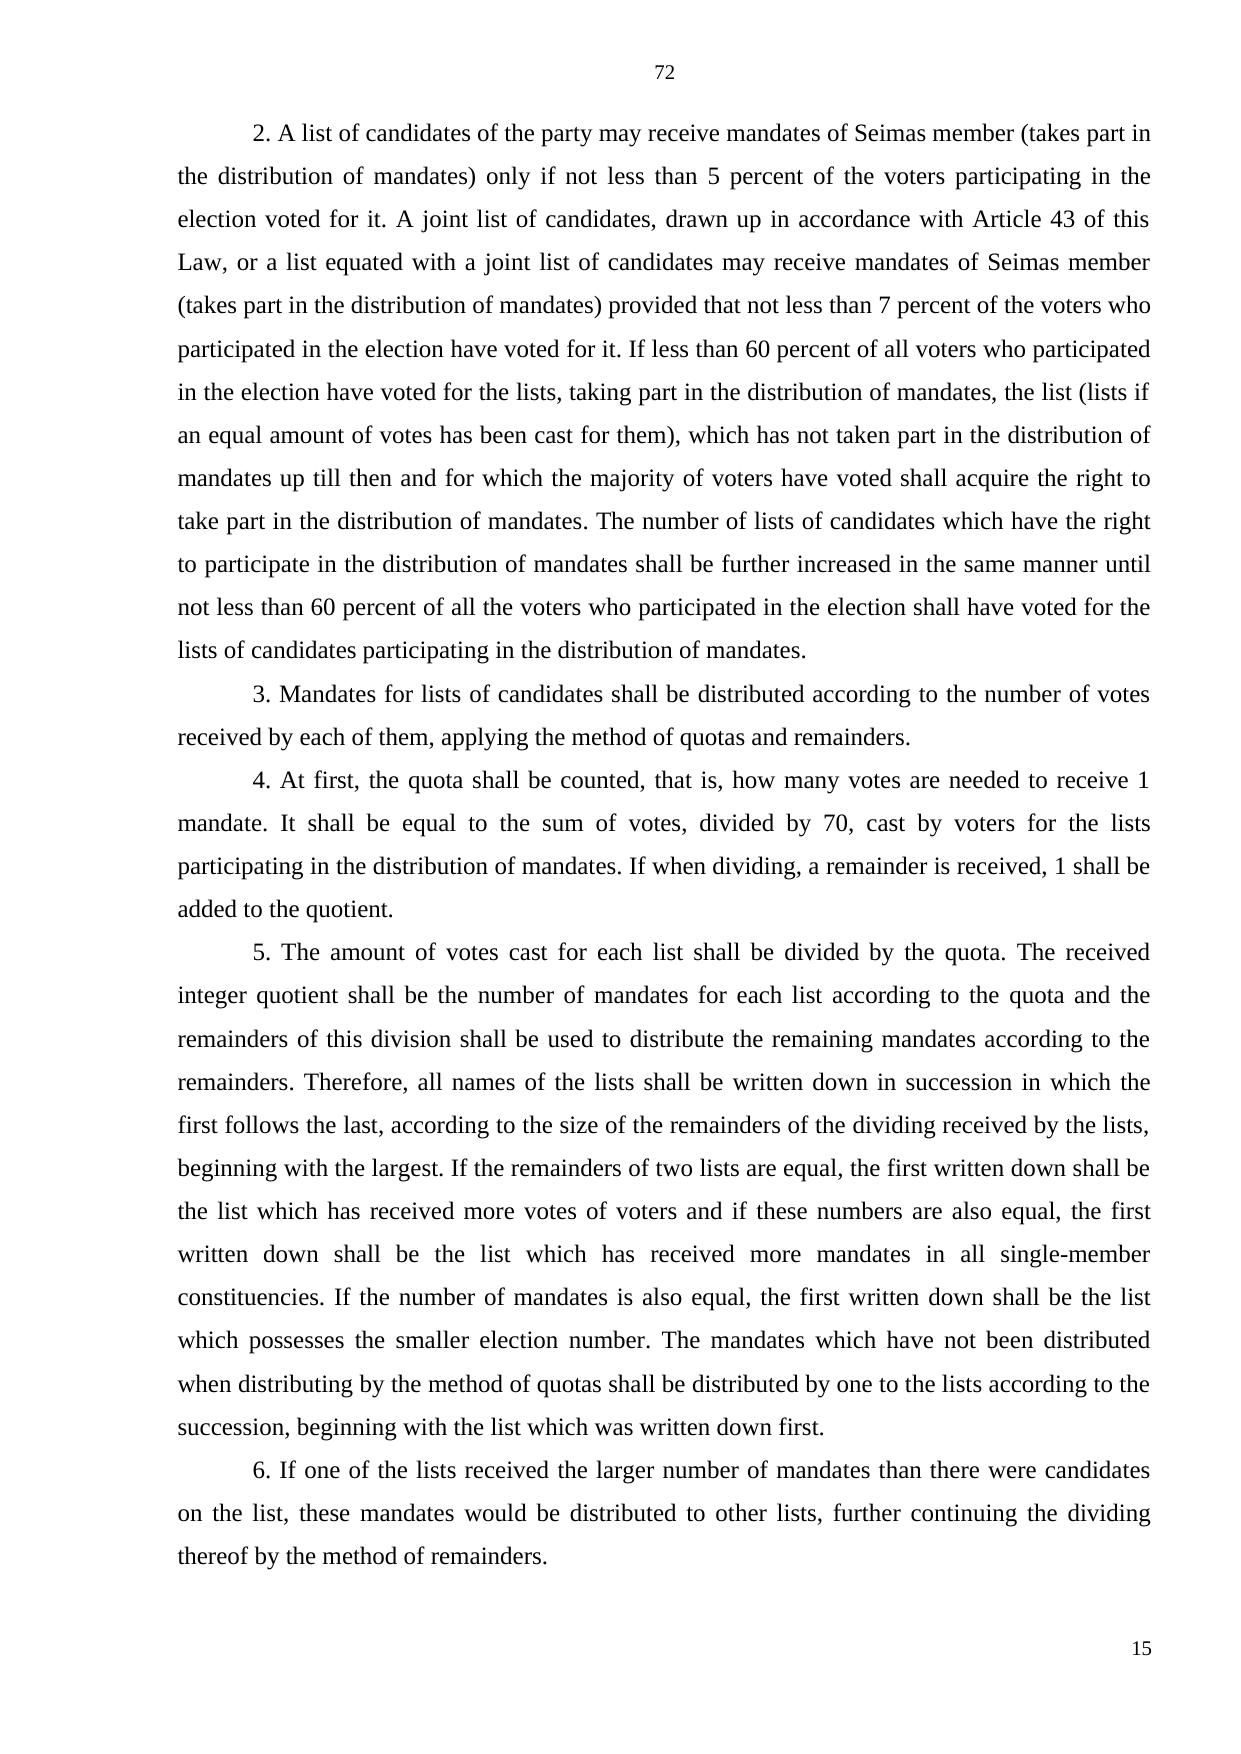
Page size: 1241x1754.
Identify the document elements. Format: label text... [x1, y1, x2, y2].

text 5. The amount of votes cast for each list shall be divided by the quota. The received integer quotient shall be the number of mandates for each list according to the quota and the remainders of this division shall be used to distribute the remaining mandates according to the remainders. Therefore, all names of the lists shall be written down in succession in which the first follows the last, according to the size of the remainders of the dividing received by the lists, beginning with the largest. If the remainders of two lists are equal, the first written down shall be the list which has received more votes of voters and if these numbers are also equal, the first written down shall be the list which has received more mandates in all single-member constituencies. If the number of mandates is also equal, the first written down shall be the list which possesses the smaller election number. The mandates which have not been distributed when distributing by the method of quotas shall be distributed by one to the lists according to the succession, beginning with the list which was written down first. [177, 937, 1152, 1441]
text 2. A list of candidates of the party may receive mandates of Seimas member (takes part in the distribution of mandates) only if not less than 5 percent of the voters participating in the election voted for it. A joint list of candidates, drawn up in accordance with Article 43 of this Law, or a list equated with a joint list of candidates may receive mandates of Seimas member (takes part in the distribution of mandates) provided that not less than 7 percent of the voters who participated in the election have voted for it. If less than 60 percent of all voters who participated in the election have voted for the lists, taking part in the distribution of mandates, the list (lists if an equal amount of votes has been cast for them), which has not taken part in the distribution of mandates up till then and for which the majority of voters have voted shall acquire the right to take part in the distribution of mandates. The number of lists of candidates which have the right to participate in the distribution of mandates shall be further increased in the same manner until not less than 60 percent of all the voters who participated in the election shall have voted for the lists of candidates participating in the distribution of mandates. [177, 118, 1152, 664]
text 6. If one of the lists received the larger number of mandates than there were candidates on the list, these mandates would be distributed to other lists, further continuing the dividing thereof by the method of remainders. [177, 1455, 1152, 1570]
text 4. At first, the quota shall be counted, that is, how many votes are needed to receive 1 mandate. It shall be equal to the sum of votes, divided by 70, cast by voters for the lists participating in the distribution of mandates. If when dividing, a remainder is received, 1 shall be added to the quotient. [177, 765, 1152, 923]
text 3. Mandates for lists of candidates shall be distributed according to the number of votes received by each of them, applying the method of quotas and remainders. [177, 679, 1152, 751]
